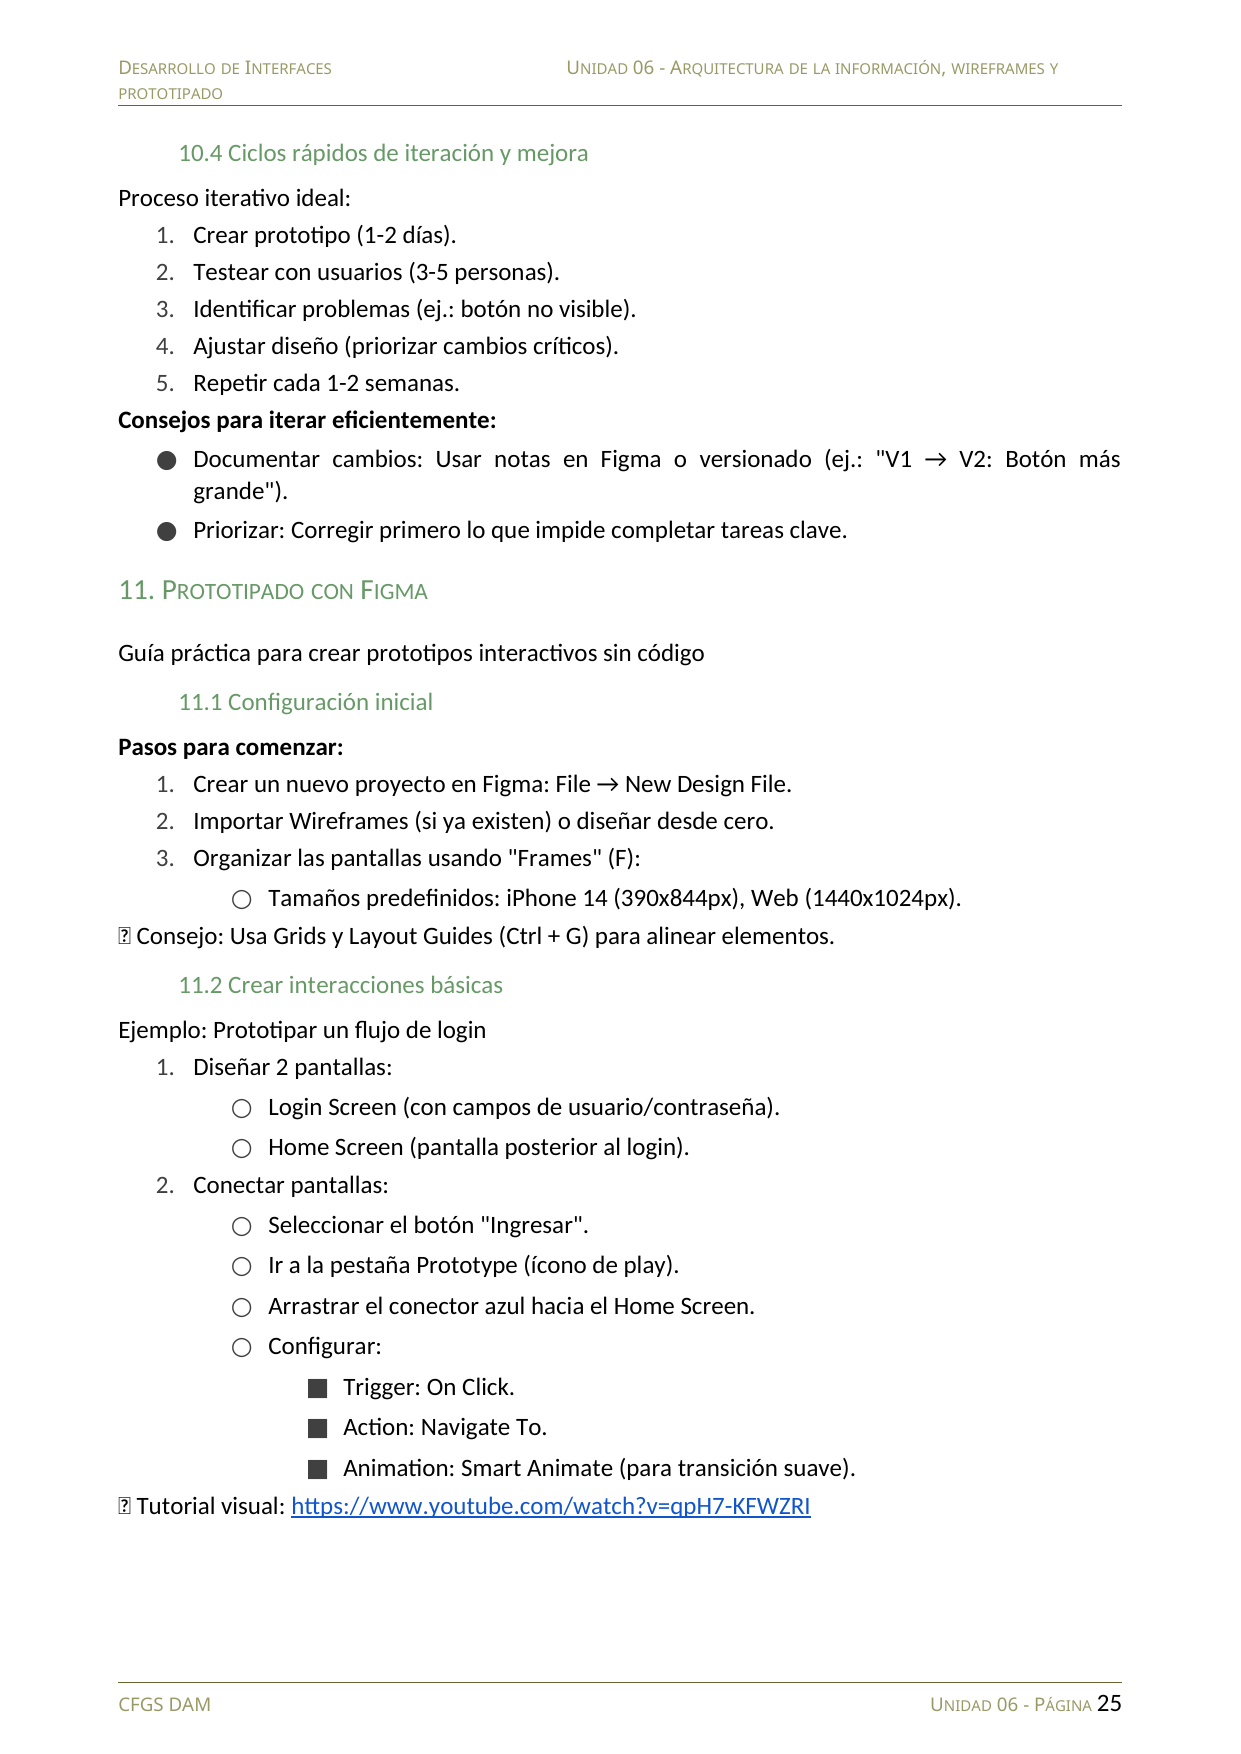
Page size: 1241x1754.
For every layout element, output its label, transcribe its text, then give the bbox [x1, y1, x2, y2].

list Login Screen (con campos de usuario/contraseña). [231, 1088, 1122, 1122]
text Guía práctica para crear prototipos interactivos sin código [118, 637, 1122, 667]
list Identificar problemas (ej.: botón no visible). [156, 293, 1122, 324]
subtitle 10.4 Ciclos rápidos de iteración y mejora [178, 137, 1122, 167]
list Importar Wireframes (si ya existen) o diseñar desde cero. [156, 805, 1122, 836]
list Diseñar 2 pantallas: [156, 1051, 1122, 1082]
list Ir a la pestaña Prototype (ícono de play). [231, 1247, 1122, 1281]
list Seleccionar el botón "Ingresar". [231, 1206, 1122, 1241]
list Tamaños predefinidos: iPhone 14 (390x844px), Web (1440x1024px). [231, 879, 1122, 913]
list Documentar cambios: Usar notas en Figma o versionado (ej.: "V1 → V2: Botón más grande"). [156, 441, 1122, 506]
list Crear un nuevo proyecto en Figma: File → New Design File. [156, 768, 1122, 799]
list Organizar las pantallas usando "Frames" (F): [156, 842, 1122, 873]
list Animation: Smart Animate (para transición suave). [306, 1449, 1122, 1484]
text Proceso iterativo ideal: [118, 182, 1122, 213]
list Action: Navigate To. [306, 1409, 1122, 1443]
list Crear prototipo (1-2 días). [156, 219, 1122, 250]
list Ajustar diseño (priorizar cambios críticos). [156, 330, 1122, 361]
list Home Screen (pantalla posterior al login). [231, 1129, 1122, 1163]
text Ejemplo: Prototipar un flujo de login [118, 1014, 1122, 1045]
subtitle 11.1 Configuración inicial [178, 686, 1122, 717]
list Trigger: On Click. [306, 1368, 1122, 1403]
subtitle 11. Prototipado con Figma [118, 571, 1122, 607]
list Testear con usuarios (3-5 personas). [156, 256, 1122, 287]
list Conectar pantallas: [156, 1169, 1122, 1200]
text 💡 Consejo: Usa Grids y Layout Guides (Ctrl + G) para alinear elementos. [118, 920, 1122, 950]
list Arrastrar el conector azul hacia el Home Screen. [231, 1287, 1122, 1322]
list Configurar: [231, 1328, 1122, 1362]
list Priorizar: Corregir primero lo que impide completar tareas clave. [156, 512, 1122, 546]
list Repetir cada 1-2 semanas. [156, 367, 1122, 398]
subtitle 11.2 Crear interacciones básicas [178, 969, 1122, 1000]
text Pasos para comenzar: [118, 731, 1122, 762]
text 🎥 Tutorial visual: https://www.youtube.com/watch?v=qpH7-KFWZRI [118, 1490, 1122, 1521]
text Consejos para iterar eficientemente: [118, 404, 1122, 434]
